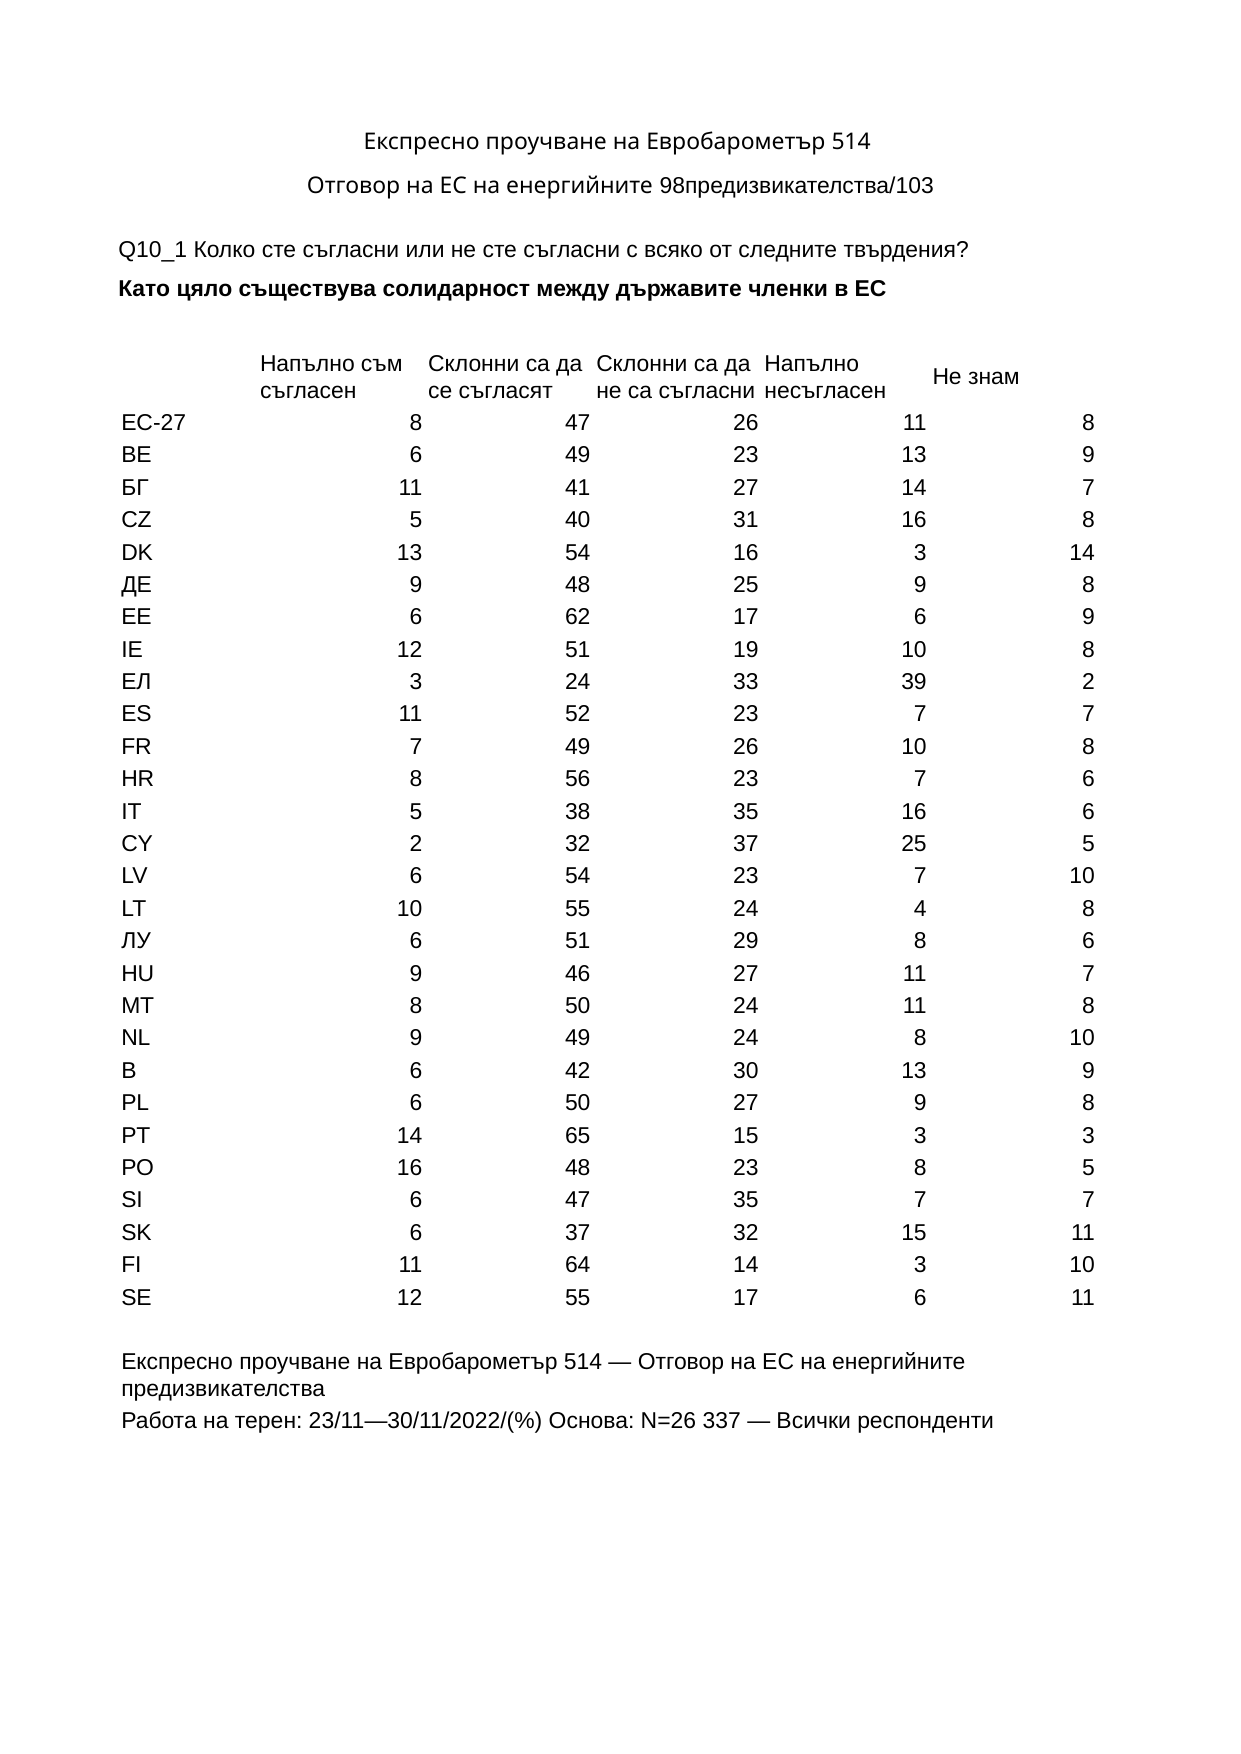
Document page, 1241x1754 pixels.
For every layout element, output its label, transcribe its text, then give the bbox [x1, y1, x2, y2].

table_cell 6 [257, 438, 425, 471]
table_cell 9 [257, 957, 425, 989]
table_cell 56 [425, 762, 593, 794]
table_cell 8 [929, 892, 1097, 924]
table_cell 9 [257, 568, 425, 600]
table_cell 24 [593, 989, 761, 1021]
table_cell 8 [257, 989, 425, 1021]
table_cell 2 [257, 827, 425, 859]
table_cell 11 [761, 957, 929, 989]
table_cell 14 [257, 1119, 425, 1151]
table_cell 10 [929, 859, 1097, 892]
table_cell 6 [257, 1054, 425, 1086]
table_cell 51 [425, 633, 593, 665]
table_cell 52 [425, 698, 593, 730]
table_cell 23 [593, 438, 761, 471]
table_cell 33 [593, 665, 761, 697]
table_cell 8 [929, 1086, 1097, 1118]
table_cell 50 [425, 989, 593, 1021]
table_cell LT [118, 892, 257, 924]
table_cell 8 [761, 924, 929, 957]
table_cell 49 [425, 438, 593, 471]
table_cell 8 [929, 989, 1097, 1021]
table_cell 13 [761, 438, 929, 471]
table_cell 12 [257, 1281, 425, 1313]
table_cell 41 [425, 471, 593, 503]
table_cell ЛУ [118, 924, 257, 957]
table_cell 17 [593, 600, 761, 633]
table_cell 17 [593, 1281, 761, 1313]
table_cell IE [118, 633, 257, 665]
table_cell 6 [929, 795, 1097, 827]
table_cell 6 [761, 600, 929, 633]
table_cell 11 [929, 1281, 1097, 1313]
table_cell 54 [425, 859, 593, 892]
table_cell PL [118, 1086, 257, 1118]
table_header Напълно несъгласен [761, 347, 929, 406]
table_header Склонни са да не са съгласни [593, 347, 761, 406]
table_cell 55 [425, 892, 593, 924]
table_header Напълно съм съгласен [257, 347, 425, 406]
table_cell 8 [929, 503, 1097, 535]
table_cell 50 [425, 1086, 593, 1118]
table_cell 6 [257, 1183, 425, 1216]
table_cell 25 [593, 568, 761, 600]
table_cell 8 [929, 730, 1097, 762]
table_cell 2 [929, 665, 1097, 697]
table_cell 64 [425, 1248, 593, 1281]
table_cell Експресно проучване на Евробарометър 514 — Отговор на ЕС на енергийните предизвикателства [118, 1345, 1097, 1404]
table_cell 9 [761, 568, 929, 600]
table_cell 27 [593, 957, 761, 989]
table_cell 19 [593, 633, 761, 665]
table_cell В [118, 1054, 257, 1086]
table_cell 10 [929, 1021, 1097, 1054]
table_cell 13 [761, 1054, 929, 1086]
table_cell SK [118, 1216, 257, 1248]
table_cell 9 [761, 1086, 929, 1118]
table_cell 7 [761, 762, 929, 794]
table_cell HU [118, 957, 257, 989]
table_cell ЕС-27 [118, 406, 257, 438]
table_cell 9 [929, 600, 1097, 633]
table_cell 12 [257, 633, 425, 665]
table_cell 49 [425, 730, 593, 762]
table_cell 24 [593, 1021, 761, 1054]
table_cell FI [118, 1248, 257, 1281]
table_cell 24 [593, 892, 761, 924]
table_cell 16 [761, 503, 929, 535]
table_cell 5 [929, 827, 1097, 859]
table_cell 37 [593, 827, 761, 859]
table_cell [257, 1313, 425, 1345]
table_cell 10 [257, 892, 425, 924]
table_cell 32 [425, 827, 593, 859]
table_cell 23 [593, 762, 761, 794]
table_cell 11 [257, 698, 425, 730]
table_cell 11 [257, 471, 425, 503]
table_cell IT [118, 795, 257, 827]
table_cell ЕЛ [118, 665, 257, 697]
table_cell PT [118, 1119, 257, 1151]
table_cell 6 [929, 762, 1097, 794]
table_cell 23 [593, 698, 761, 730]
table_cell Работа на терен: 23/11—30/11/2022/(%) Основа: N=26 337 — Всички респонденти [118, 1404, 1097, 1436]
table_cell 15 [593, 1119, 761, 1151]
table_cell 3 [761, 535, 929, 568]
table_header Склонни са да се съгласят [425, 347, 593, 406]
table_cell 24 [425, 665, 593, 697]
table_cell 7 [929, 957, 1097, 989]
table_header Не знам [929, 347, 1097, 406]
table_cell CZ [118, 503, 257, 535]
table_cell 27 [593, 1086, 761, 1118]
table_cell 9 [929, 1054, 1097, 1086]
table_cell 6 [257, 600, 425, 633]
table_cell BE [118, 438, 257, 471]
table_cell РО [118, 1151, 257, 1183]
text Q10_1 Колко сте съгласни или не сте съгласни с всяко от следните твърдения? [118, 236, 1122, 262]
table_cell 8 [761, 1021, 929, 1054]
table_cell 6 [761, 1281, 929, 1313]
table_cell 9 [929, 438, 1097, 471]
table_cell 48 [425, 568, 593, 600]
table_cell 23 [593, 1151, 761, 1183]
table_cell 11 [929, 1216, 1097, 1248]
table_cell MT [118, 989, 257, 1021]
table_cell 6 [929, 924, 1097, 957]
table_header [118, 347, 257, 406]
table_cell 27 [593, 471, 761, 503]
table_cell 7 [761, 859, 929, 892]
table_cell 13 [257, 535, 425, 568]
table_cell 7 [929, 471, 1097, 503]
table_cell 54 [425, 535, 593, 568]
table_cell 11 [257, 1248, 425, 1281]
table_cell 5 [929, 1151, 1097, 1183]
table_cell 7 [929, 1183, 1097, 1216]
table_cell 6 [257, 859, 425, 892]
table_cell 14 [929, 535, 1097, 568]
table_cell 47 [425, 1183, 593, 1216]
table_cell 35 [593, 795, 761, 827]
table_cell 14 [593, 1248, 761, 1281]
table_cell 7 [761, 698, 929, 730]
table_cell 5 [257, 795, 425, 827]
table_cell CY [118, 827, 257, 859]
table_cell 7 [761, 1183, 929, 1216]
table_cell 26 [593, 730, 761, 762]
table_cell 8 [761, 1151, 929, 1183]
table_cell NL [118, 1021, 257, 1054]
table_cell 65 [425, 1119, 593, 1151]
table_cell 46 [425, 957, 593, 989]
table_cell 10 [761, 633, 929, 665]
text Като цяло съществува солидарност между държавите членки в ЕС [118, 275, 1122, 302]
table_cell 8 [929, 633, 1097, 665]
table_cell [118, 1313, 257, 1345]
table_cell 6 [257, 1216, 425, 1248]
table_cell 48 [425, 1151, 593, 1183]
table_cell ES [118, 698, 257, 730]
table_cell DK [118, 535, 257, 568]
table_cell 38 [425, 795, 593, 827]
table_cell 49 [425, 1021, 593, 1054]
table_cell 35 [593, 1183, 761, 1216]
table_cell 32 [593, 1216, 761, 1248]
table_cell 4 [761, 892, 929, 924]
table_cell 55 [425, 1281, 593, 1313]
table_cell 30 [593, 1054, 761, 1086]
table_cell 3 [257, 665, 425, 697]
table_cell FR [118, 730, 257, 762]
table_cell SE [118, 1281, 257, 1313]
table_cell 3 [761, 1119, 929, 1151]
table_cell 16 [257, 1151, 425, 1183]
table_cell 3 [929, 1119, 1097, 1151]
table_cell 5 [257, 503, 425, 535]
table_cell 6 [257, 924, 425, 957]
table_cell EE [118, 600, 257, 633]
table_cell 7 [257, 730, 425, 762]
table_cell 40 [425, 503, 593, 535]
table_cell LV [118, 859, 257, 892]
table_cell 51 [425, 924, 593, 957]
table_cell 42 [425, 1054, 593, 1086]
table_cell 16 [761, 795, 929, 827]
table_cell ДЕ [118, 568, 257, 600]
table_cell 3 [761, 1248, 929, 1281]
table_cell 39 [761, 665, 929, 697]
table_cell 8 [257, 406, 425, 438]
table_cell 10 [929, 1248, 1097, 1281]
table_cell 26 [593, 406, 761, 438]
table_cell 14 [761, 471, 929, 503]
table_cell 6 [257, 1086, 425, 1118]
table_cell 31 [593, 503, 761, 535]
table_cell 9 [257, 1021, 425, 1054]
table_cell 7 [929, 698, 1097, 730]
table_cell 11 [761, 406, 929, 438]
table_cell 23 [593, 859, 761, 892]
table_cell БГ [118, 471, 257, 503]
table_cell 25 [761, 827, 929, 859]
table_cell 10 [761, 730, 929, 762]
table_cell 37 [425, 1216, 593, 1248]
table_cell HR [118, 762, 257, 794]
table_cell 16 [593, 535, 761, 568]
table_cell 47 [425, 406, 593, 438]
table_cell 11 [761, 989, 929, 1021]
table_cell [593, 1313, 761, 1345]
table_cell 8 [929, 406, 1097, 438]
table_cell 8 [257, 762, 425, 794]
table_cell [425, 1313, 593, 1345]
table_cell SI [118, 1183, 257, 1216]
table_cell 29 [593, 924, 761, 957]
table_cell 15 [761, 1216, 929, 1248]
table_cell [761, 1313, 929, 1345]
table_cell [929, 1313, 1097, 1345]
table_cell 8 [929, 568, 1097, 600]
table_cell 62 [425, 600, 593, 633]
